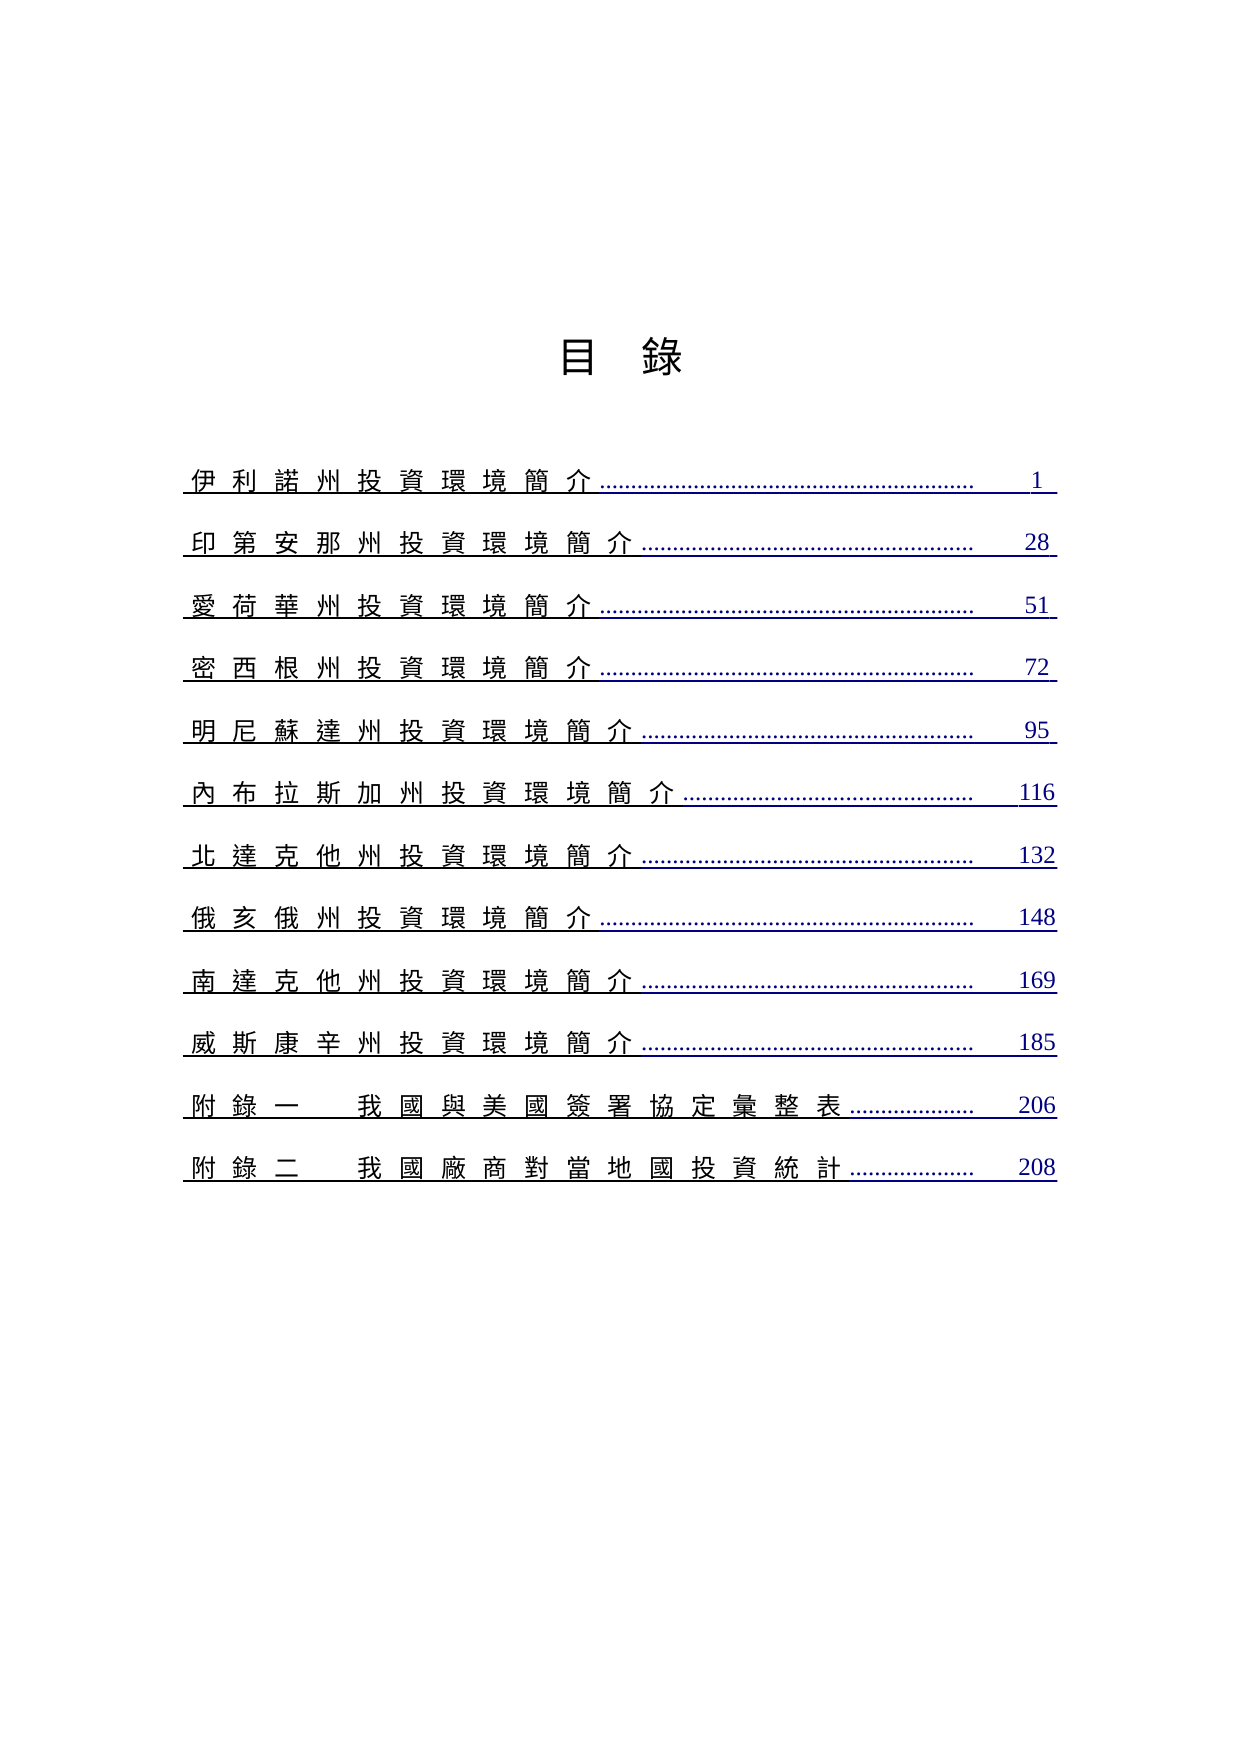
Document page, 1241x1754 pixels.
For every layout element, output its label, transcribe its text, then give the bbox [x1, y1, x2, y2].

text 內布拉斯加州投資環境簡介 116 [183, 750, 1058, 805]
text [183, 682, 1058, 688]
text 南達克他州投資環境簡介 169 [183, 938, 1058, 992]
text 印第安那州投資環境簡介 28 [183, 500, 1058, 555]
text [183, 994, 1058, 1000]
text 伊利諾州投資環境簡介 1 [183, 438, 1058, 492]
text [183, 1119, 1058, 1125]
text 明尼蘇達州投資環境簡介 95 [183, 688, 1058, 742]
text [183, 807, 1058, 813]
text [183, 744, 1058, 750]
text 愛荷華州投資環境簡介 51 [183, 563, 1058, 617]
text 附錄一 我國與美國簽署協定彙整表 206 [183, 1063, 1058, 1117]
text [183, 619, 1058, 625]
text 北達克他州投資環境簡介 132 [183, 813, 1058, 867]
text 威斯康辛州投資環境簡介 185 [183, 1000, 1058, 1055]
text 目 錄 [183, 313, 1058, 375]
text [183, 494, 1058, 500]
text 附錄二 我國廠商對當地國投資統計 208 [183, 1125, 1058, 1180]
text [183, 1182, 1058, 1188]
text 俄亥俄州投資環境簡介 148 [183, 875, 1058, 930]
text [183, 932, 1058, 938]
text [183, 869, 1058, 875]
text [183, 557, 1058, 563]
text 密西根州投資環境簡介 72 [183, 625, 1058, 680]
text [183, 1057, 1058, 1063]
